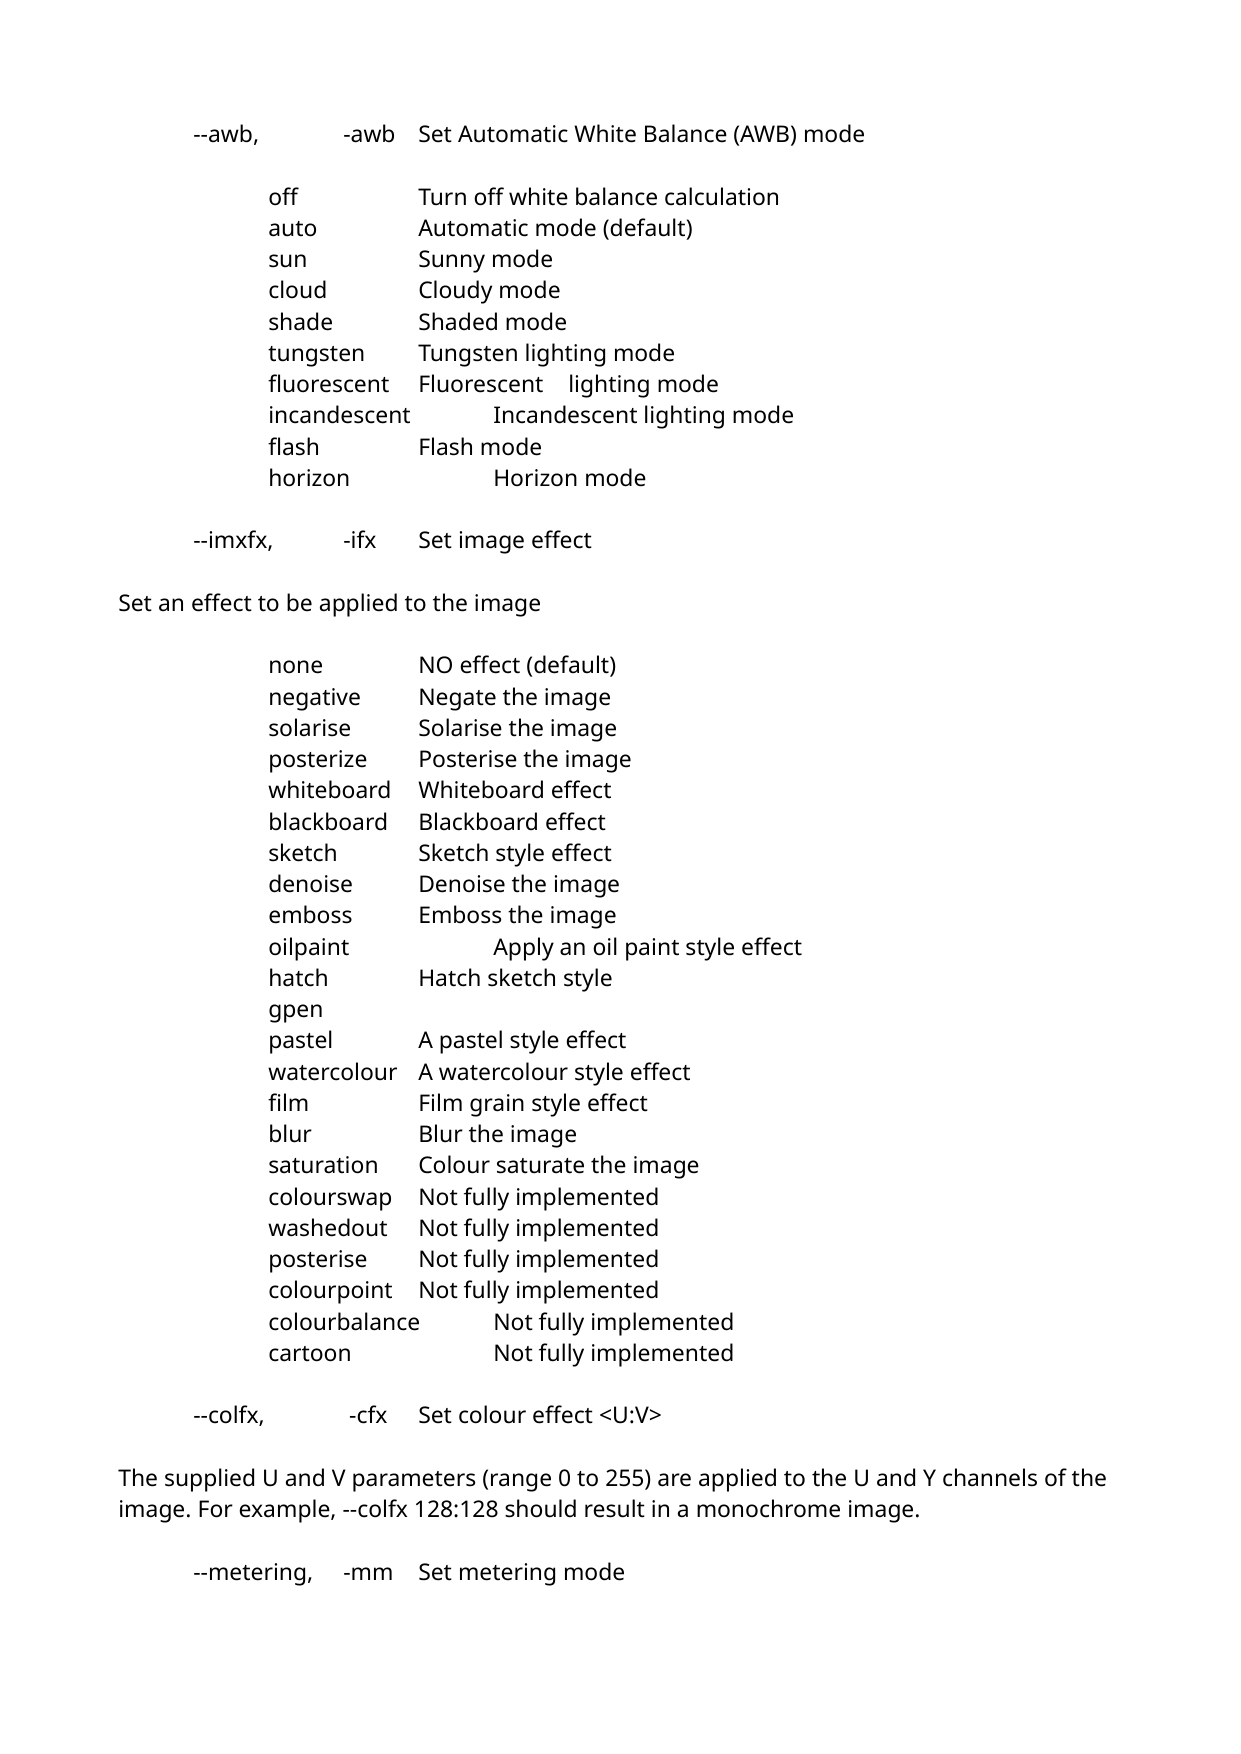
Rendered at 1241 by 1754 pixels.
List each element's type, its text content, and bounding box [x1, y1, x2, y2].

text gpen [268, 993, 1122, 1024]
text tungsten Tungsten lighting mode [268, 337, 1122, 368]
text whiteboard Whiteboard effect [268, 774, 1122, 806]
text colourbalance Not fully implemented [268, 1306, 1122, 1337]
text saturation Colour saturate the image [268, 1149, 1122, 1181]
text off Turn off white balance calculation [268, 181, 1122, 212]
text --awb, -awb Set Automatic White Balance (AWB) mode [118, 118, 1122, 149]
text --colfx, -cfx Set colour effect <U:V> [118, 1399, 1122, 1431]
text washedout Not fully implemented [268, 1212, 1122, 1243]
text --imxfx, -ifx Set image effect [118, 524, 1122, 556]
text posterize Posterise the image [268, 743, 1122, 774]
text cartoon Not fully implemented [268, 1337, 1122, 1368]
text posterise Not fully implemented [268, 1243, 1122, 1274]
text negative Negate the image [268, 681, 1122, 712]
text flash Flash mode [268, 431, 1122, 462]
text denoise Denoise the image [268, 868, 1122, 899]
text incandescent Incandescent lighting mode [268, 399, 1122, 431]
text blur Blur the image [268, 1118, 1122, 1149]
text cloud Cloudy mode [268, 274, 1122, 306]
text horizon Horizon mode [268, 462, 1122, 493]
text oilpaint Apply an oil paint style effect [268, 931, 1122, 962]
text colourpoint Not fully implemented [268, 1274, 1122, 1306]
text hatch Hatch sketch style [268, 962, 1122, 993]
text blackboard Blackboard effect [268, 806, 1122, 837]
text Set an effect to be applied to the image [118, 587, 1122, 618]
text --metering, -mm Set metering mode [118, 1556, 1122, 1587]
text solarise Solarise the image [268, 712, 1122, 743]
text watercolour A watercolour style effect [268, 1056, 1122, 1087]
text colourswap Not fully implemented [268, 1181, 1122, 1212]
text auto Automatic mode (default) [268, 212, 1122, 243]
text film Film grain style effect [268, 1087, 1122, 1118]
text pastel A pastel style effect [268, 1024, 1122, 1056]
text shade Shaded mode [268, 306, 1122, 337]
text none NO effect (default) [268, 649, 1122, 681]
text fluorescent Fluorescent lighting mode [268, 368, 1122, 399]
text sketch Sketch style effect [268, 837, 1122, 868]
text sun Sunny mode [268, 243, 1122, 274]
text emboss Emboss the image [268, 899, 1122, 931]
text The supplied U and V parameters (range 0 to 255) are applied to the U and Y channels of the image. For example, --colfx 128:128 should result in a monochrome image. [118, 1462, 1122, 1524]
